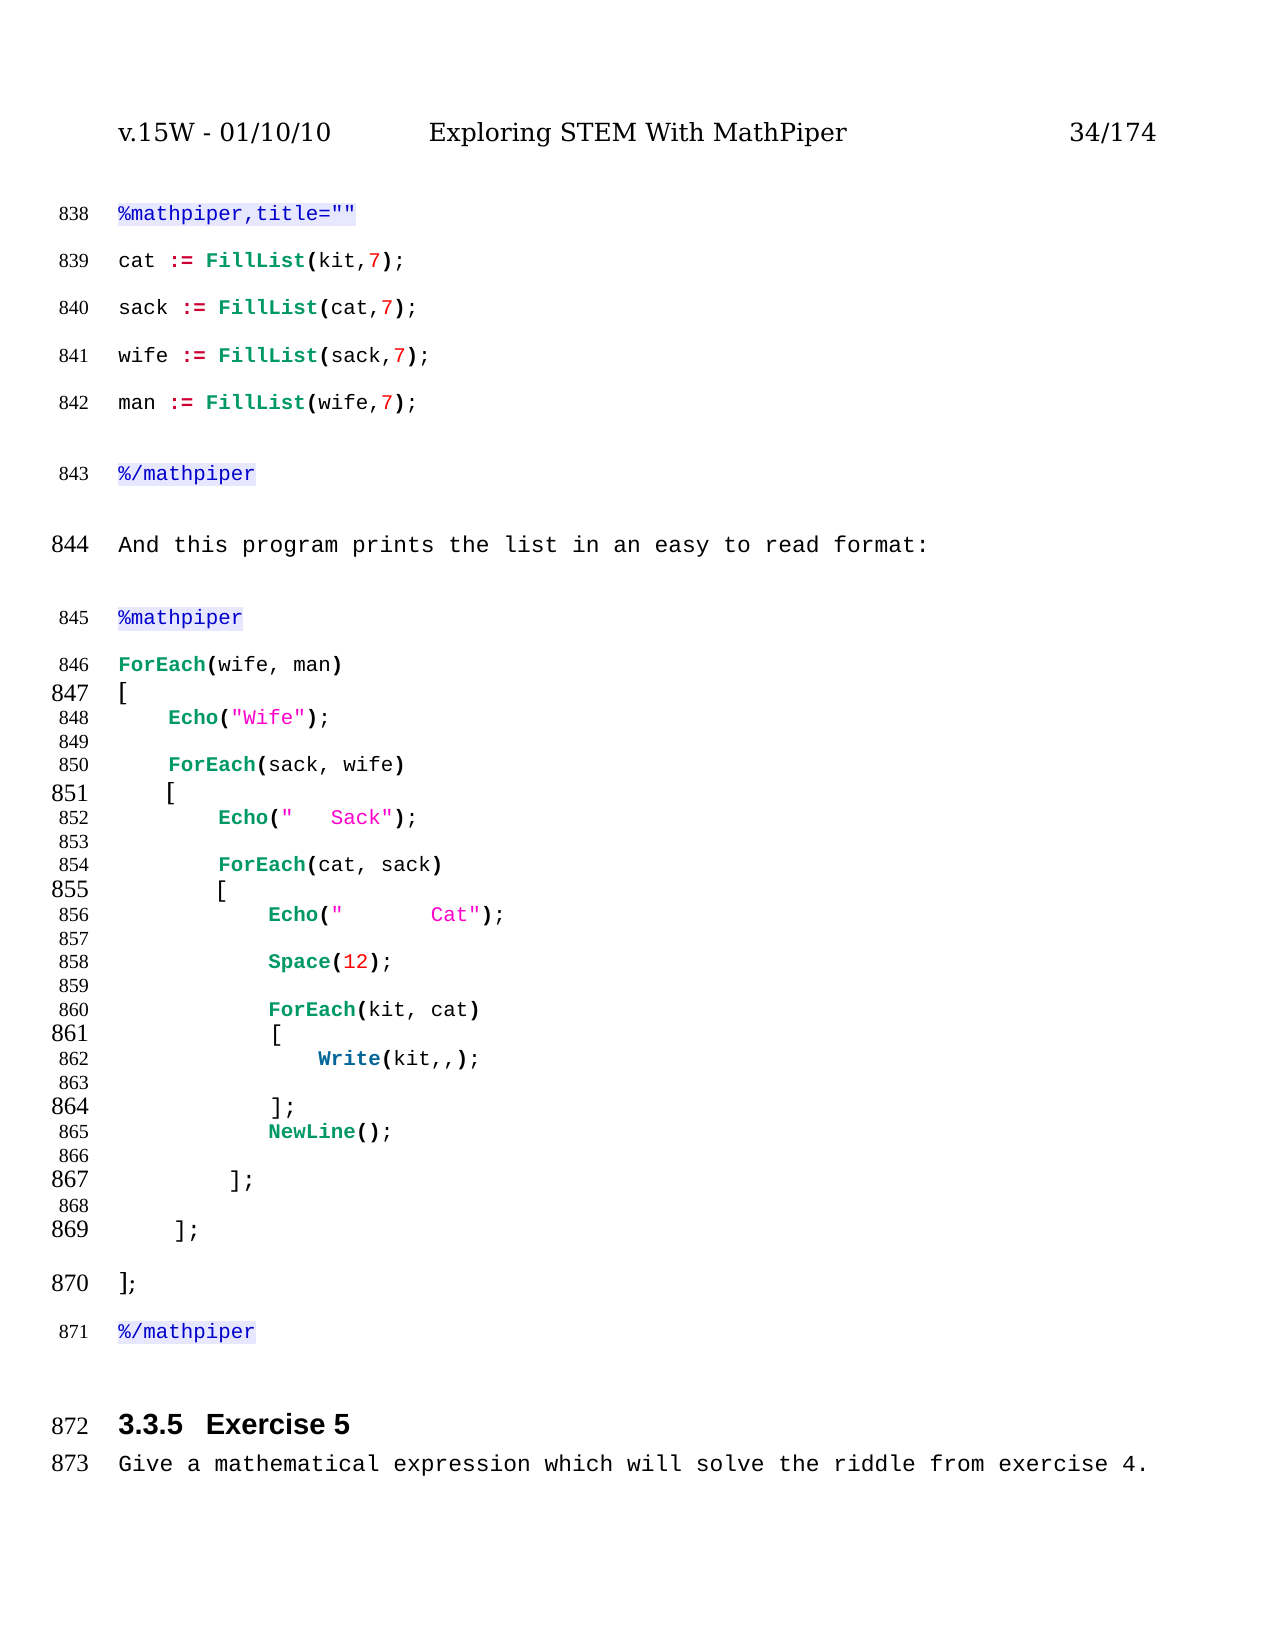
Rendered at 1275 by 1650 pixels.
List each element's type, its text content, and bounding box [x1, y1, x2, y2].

text cat := FillList(kit,7); [118, 250, 1157, 274]
text wife := FillList(sack,7); [118, 344, 1157, 368]
text ForEach(wife, man) [118, 654, 1157, 678]
text Echo(" Cat"); [118, 904, 1157, 928]
text ]; [118, 1218, 1157, 1244]
text Write(kit,,); [118, 1048, 1157, 1072]
text %/mathpiper [118, 1321, 1157, 1344]
text Echo("Wife"); [118, 707, 1157, 731]
text And this program prints the list in an easy to read format: [118, 534, 1157, 560]
text ForEach(sack, wife) [118, 754, 1157, 778]
text ]; [118, 1268, 1157, 1297]
text [ [118, 1022, 1157, 1048]
text %mathpiper [118, 607, 1157, 631]
text ForEach(kit, cat) [118, 999, 1157, 1022]
text [ [118, 678, 1157, 707]
text ForEach(cat, sack) [118, 854, 1157, 878]
text man := FillList(wife,7); [118, 392, 1157, 416]
subtitle Exercise 5 [118, 1407, 1157, 1440]
text Echo(" Sack"); [118, 807, 1157, 831]
text NewLine(); [118, 1121, 1157, 1145]
text [ [118, 878, 1157, 904]
text Space(12); [118, 951, 1157, 975]
text %mathpiper,title="" [118, 203, 1157, 226]
text ]; [118, 1096, 1157, 1121]
text ]; [118, 1169, 1157, 1195]
text %/mathpiper [118, 463, 1157, 486]
text sack := FillList(cat,7); [118, 297, 1157, 321]
text [ [118, 778, 1157, 807]
text Give a mathematical expression which will solve the riddle from exercise 4. [118, 1452, 1157, 1478]
